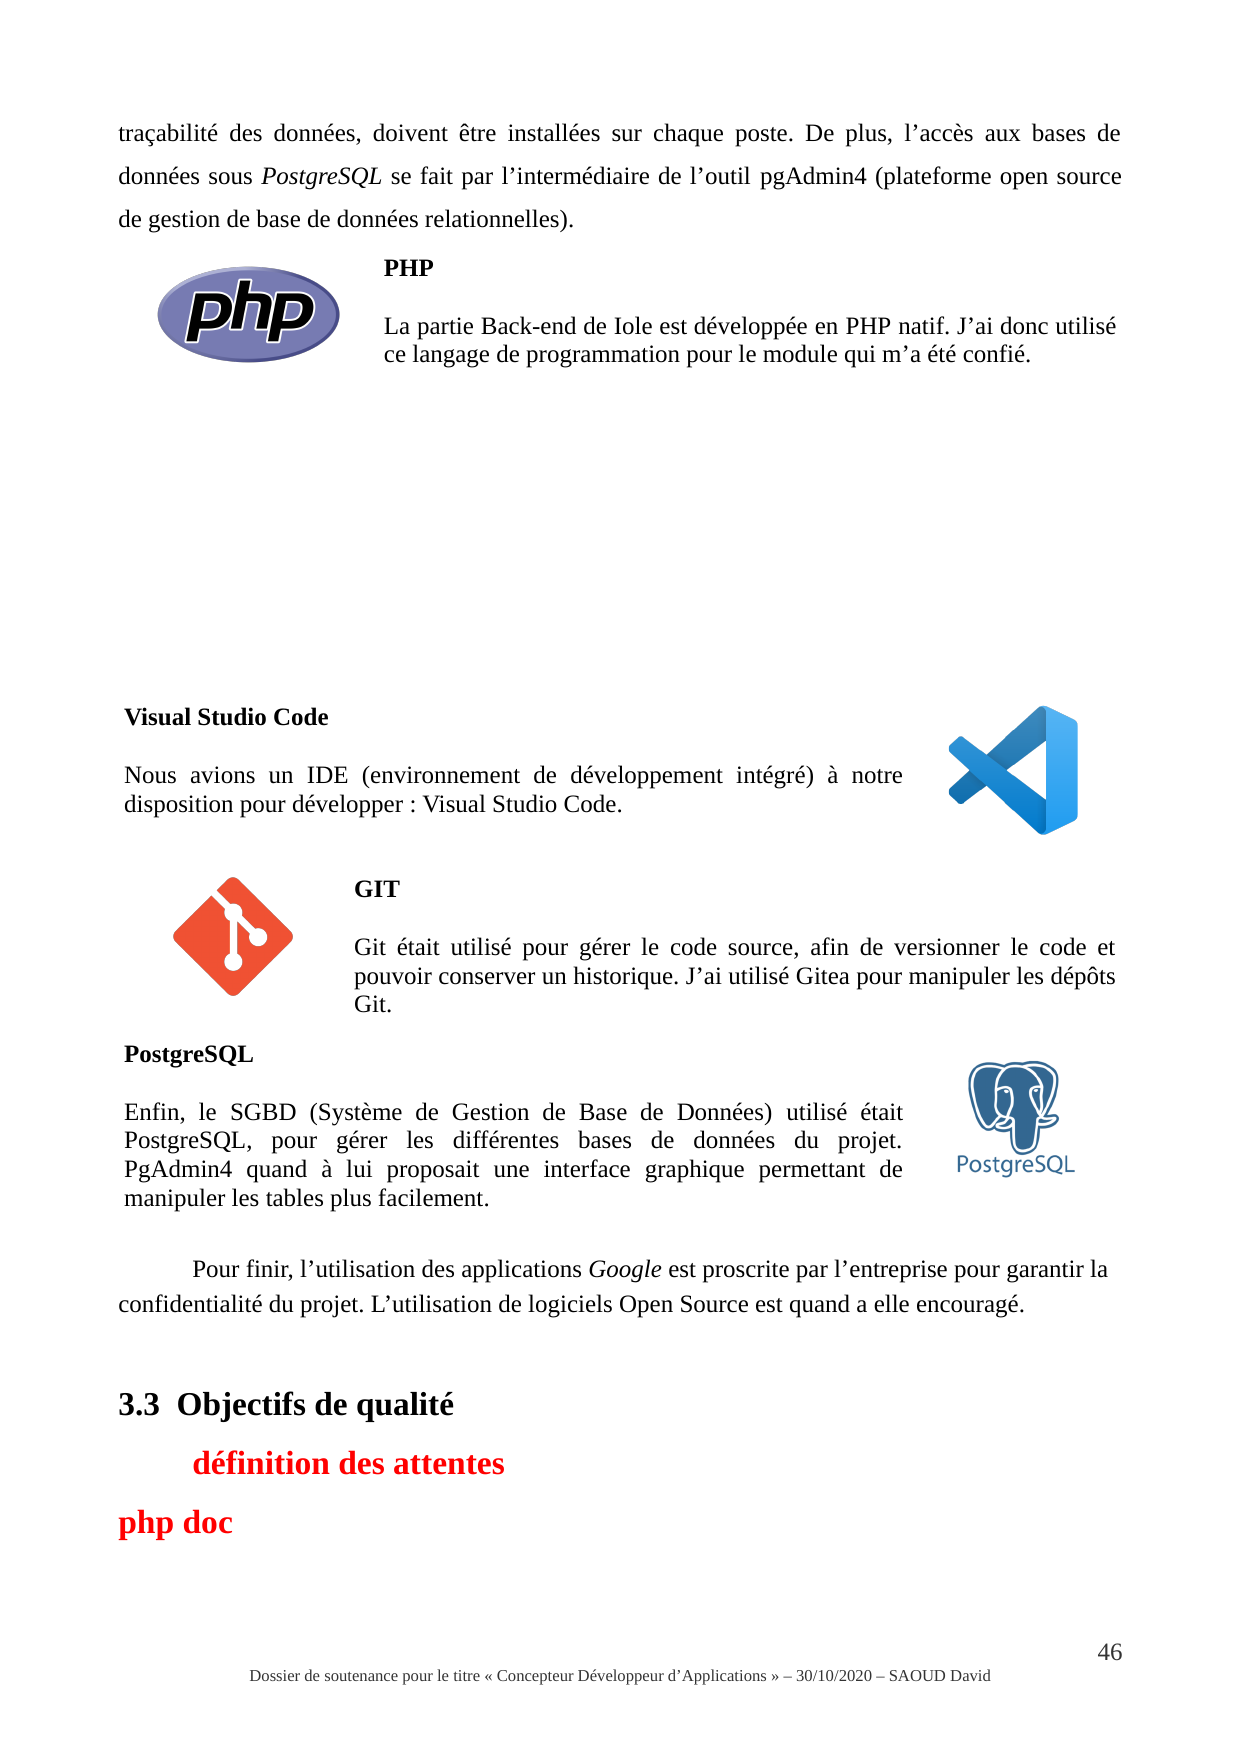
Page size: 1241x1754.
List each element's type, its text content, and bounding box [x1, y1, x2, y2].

picture [171, 874, 296, 999]
picture [955, 1057, 1077, 1179]
picture [155, 264, 342, 365]
picture [948, 705, 1078, 835]
table_header [909, 1034, 1122, 1217]
text traçabilité des données, doivent être installées sur chaque poste. De plus, l’accès aux bases de données sous PostgreSQL se fait par l’intermédiaire de l’outil pgAdmin4 (plateforme open source de gestion de base de données relationnelles). [118, 118, 1122, 233]
text Pour finir, l’utilisation des applications Google est proscrite par l’entreprise pour garantir la confidentialité du projet. L’utilisation de logiciels Open Source est quand a elle encouragé. [118, 1246, 1122, 1318]
text php doc [118, 1502, 1122, 1541]
table_header GIT Git était utilisé pour gérer le code source, afin de versionner le code et pouvoir conserver un historique. J’ai utilisé Gitea pour manipuler les dépôts Git. [348, 869, 1122, 1033]
text 3.3 Objectifs de qualité [118, 1384, 1122, 1423]
table_header [909, 697, 1122, 869]
text définition des attentes [118, 1443, 1122, 1482]
table_header [118, 248, 378, 413]
table_header PHP La partie Back-end de Iole est développée en PHP natif. J’ai donc utilisé ce langage de programmation pour le module qui m’a été confié. [378, 248, 1122, 413]
table_header PostgreSQL Enfin, le SGBD (Système de Gestion de Base de Données) utilisé était PostgreSQL, pour gérer les différentes bases de données du projet. PgAdmin4 quand à lui proposait une interface graphique permettant de manipuler les tables plus facilement. [118, 1034, 909, 1217]
table_header Visual Studio Code Nous avions un IDE (environnement de développement intégré) à notre disposition pour développer : Visual Studio Code. [118, 697, 909, 869]
table_header [118, 869, 348, 1033]
